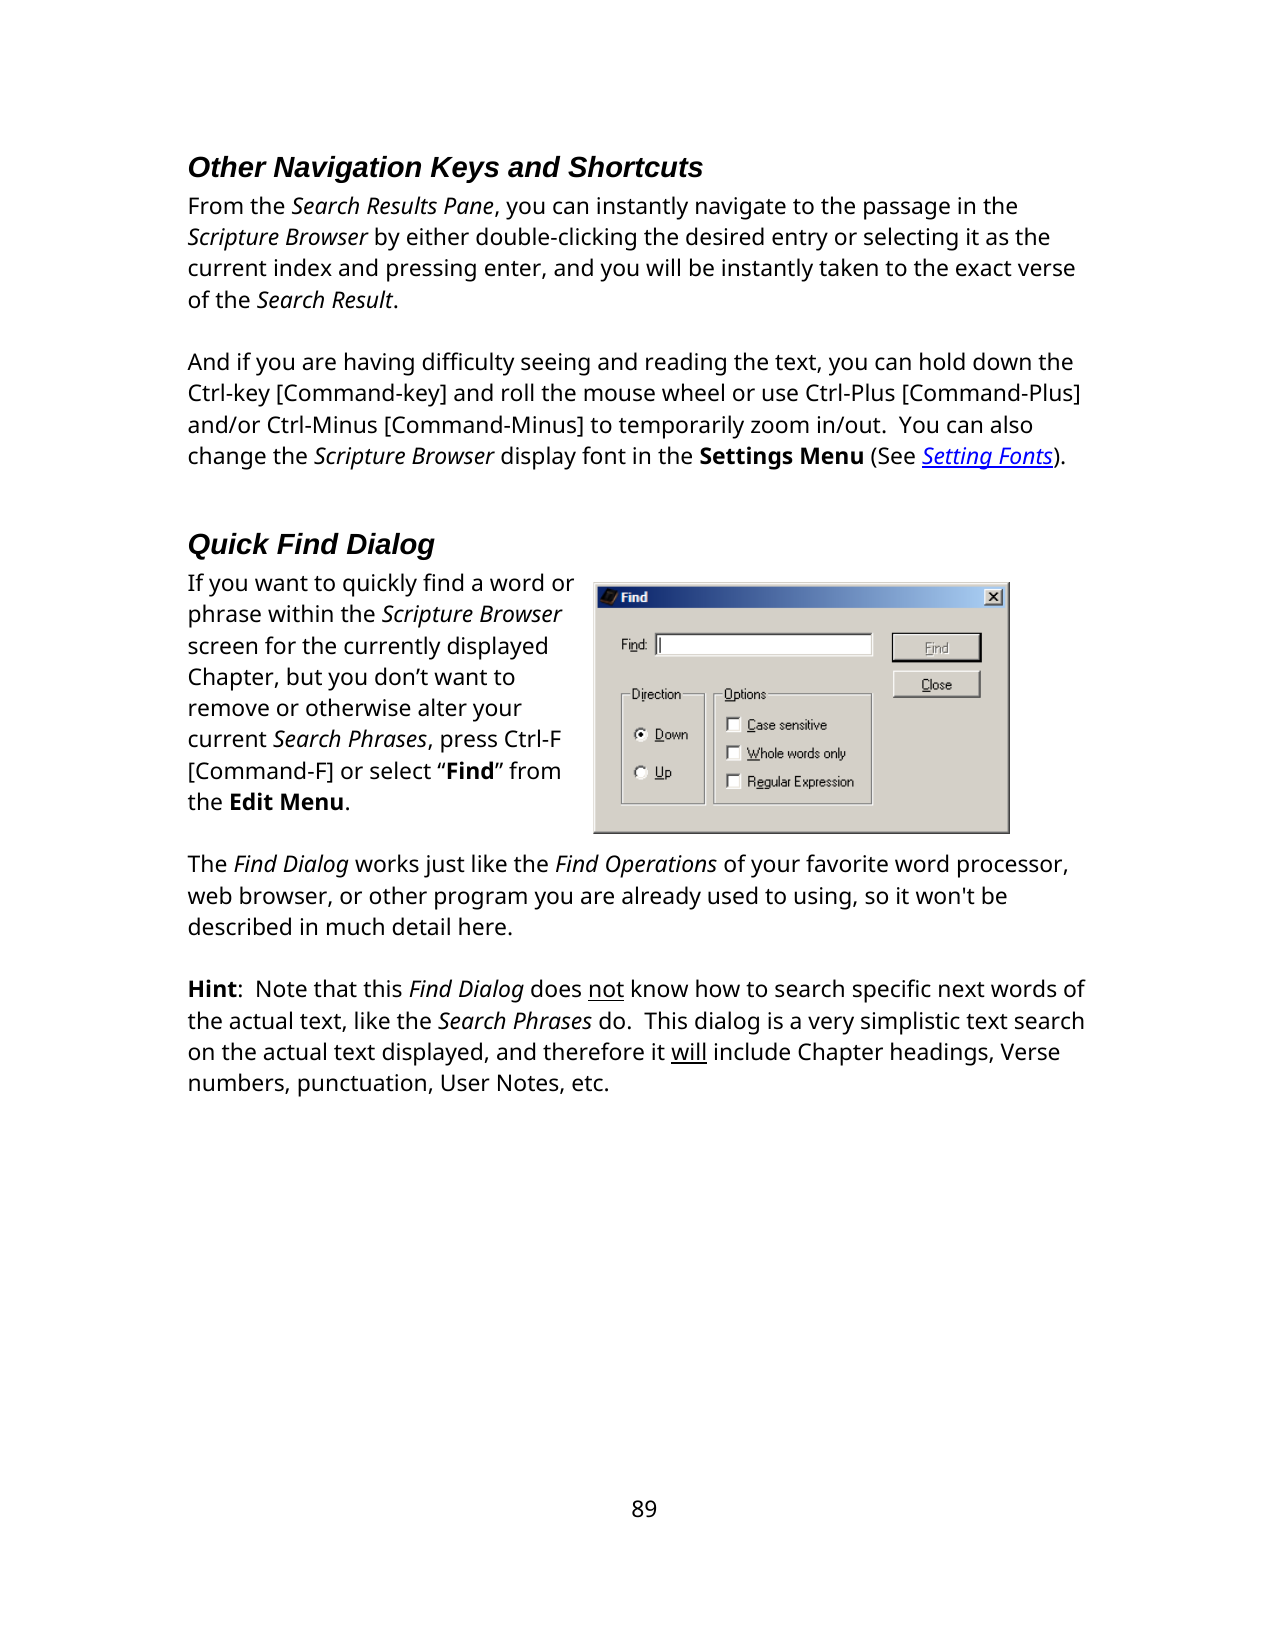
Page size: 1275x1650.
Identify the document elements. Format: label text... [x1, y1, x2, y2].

picture [593, 582, 1010, 834]
text And if you are having difficulty seeing and reading the text, you can hold down the Ctrl-key [Command-key] and roll the mouse wheel or use Ctrl-Plus [Command-Plus] and/or Ctrl-Minus [Command-Minus] to temporarily zoom in/out. You can also change the Scripture Browser display font in the Settings Menu (See Setting Fonts). [187, 346, 1087, 471]
text If you want to quickly find a word or phrase within the Scripture Browser screen for the currently displayed Chapter, but you don’t want to remove or otherwise alter your current Search Phrases, press Ctrl-F [Command-F] or select “Find” from the Edit Menu. [187, 567, 1087, 841]
subtitle Other Navigation Keys and Shortcuts [187, 150, 1087, 183]
subtitle Quick Find Dialog [187, 527, 1087, 561]
text Hint: Note that this Find Dialog does not know how to search specific next words of the actual text, like the Search Phrases do. This dialog is a very simplistic text search on the actual text displayed, and therefore it will include Chapter headings, Verse numbers, punctuation, User Notes, etc. [187, 973, 1087, 1098]
text The Find Dialog works just like the Find Operations of your favorite word processor, web browser, or other program you are already used to using, so it won't be described in much detail here. [187, 848, 1087, 942]
text From the Search Results Pane, you can instantly navigate to the passage in the Scripture Browser by either double-clicking the desired entry or selecting it as the current index and pressing enter, and you will be instantly taken to the exact verse of the Search Result. [187, 190, 1087, 315]
